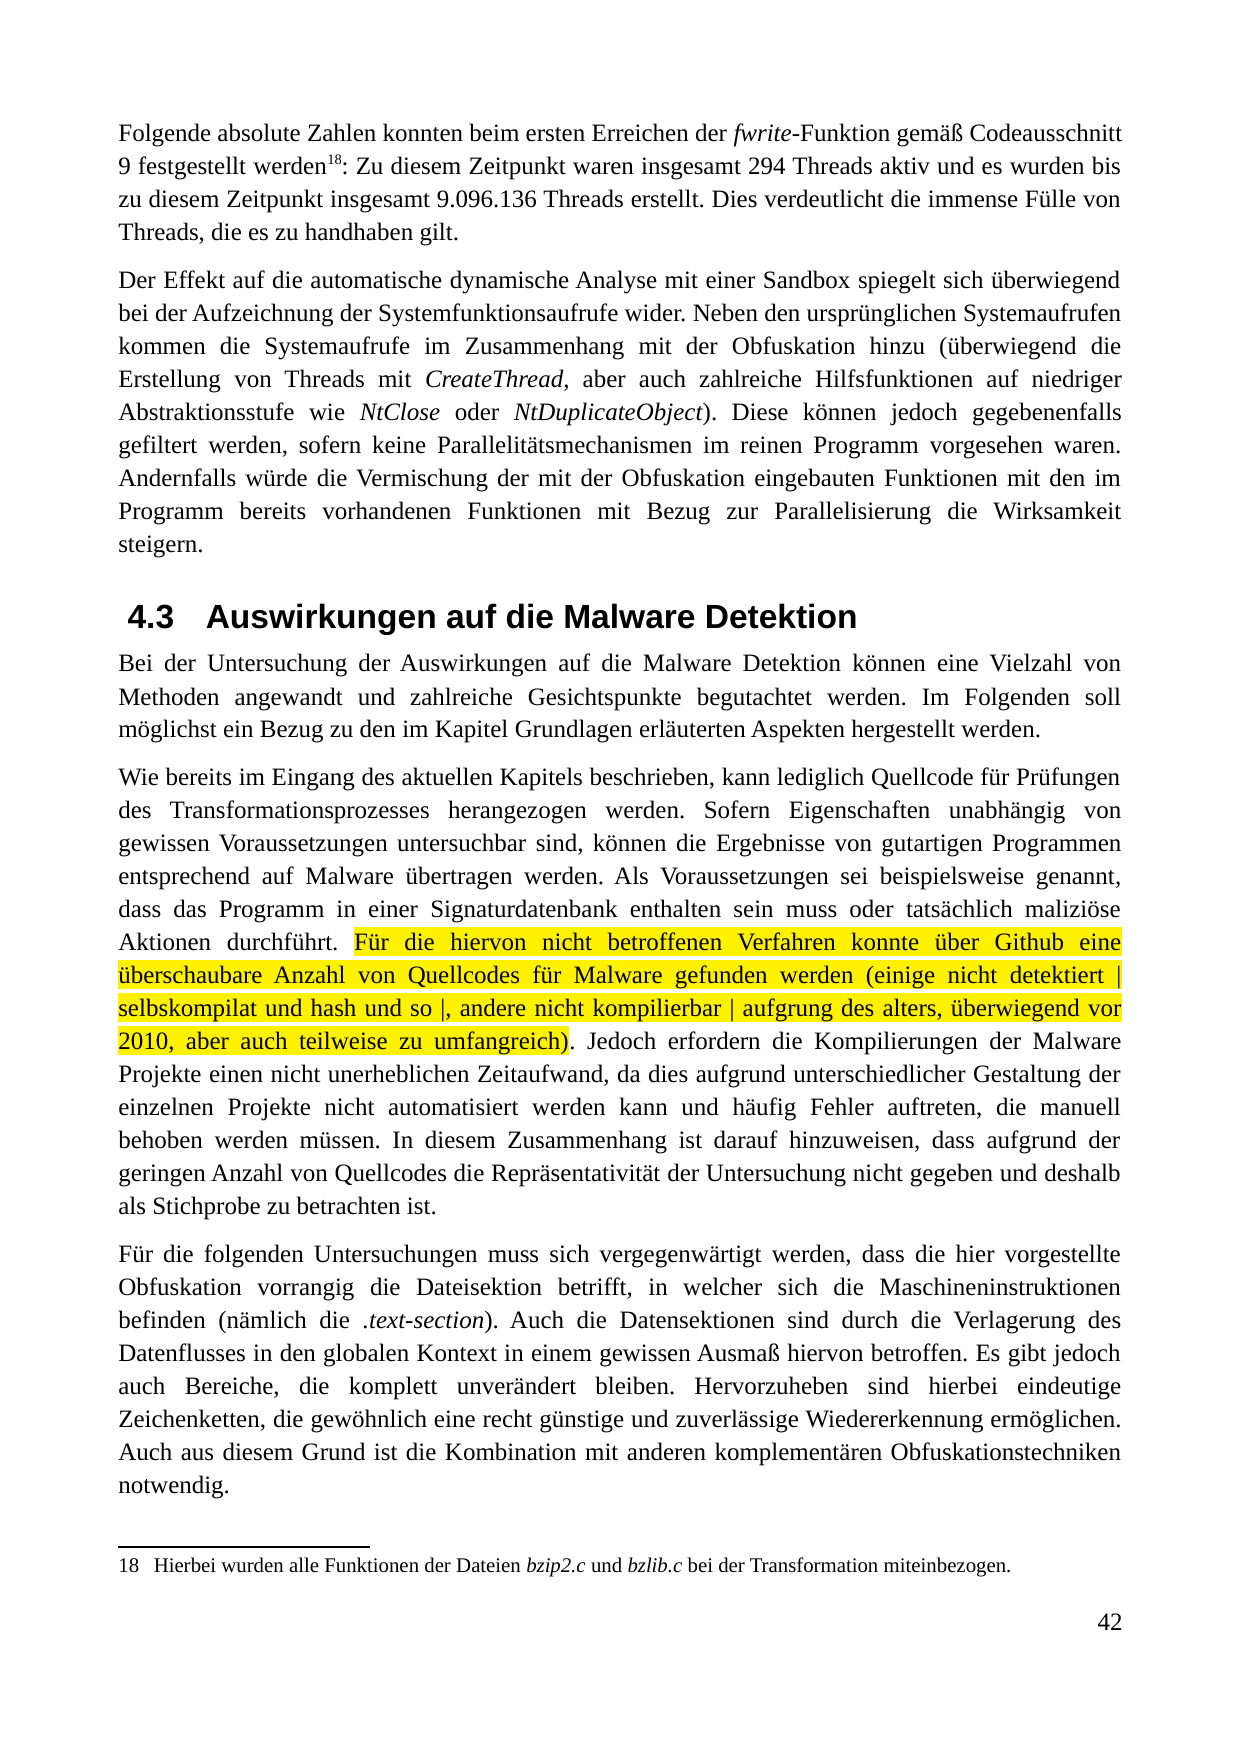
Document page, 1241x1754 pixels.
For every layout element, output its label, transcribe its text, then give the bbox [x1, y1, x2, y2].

text Der Effekt auf die automatische dynamische Analyse mit einer Sandbox spiegelt sich überwiegend bei der Aufzeichnung der Systemfunktionsaufrufe wider. Neben den ursprünglichen Systemaufrufen kommen die Systemaufrufe im Zusammenhang mit der Obfuskation hinzu (überwiegend die Erstellung von Threads mit CreateThread, aber auch zahlreiche Hilfsfunktionen auf niedriger Abstraktionsstufe wie NtClose oder NtDuplicateObject). Diese können jedoch gegebenenfalls gefiltert werden, sofern keine Parallelitätsmechanismen im reinen Programm vorgesehen waren. Andernfalls würde die Vermischung der mit der Obfuskation eingebauten Funktionen mit den im Programm bereits vorhandenen Funktionen mit Bezug zur Parallelisierung die Wirksamkeit steigern. [118, 265, 1122, 558]
text Hierbei wurden alle Funktionen der Dateien bzip2.c und bzlib.c bei der Transformation miteinbezogen. [118, 1553, 1122, 1577]
text Für die folgenden Untersuchungen muss sich vergegenwärtigt werden, dass die hier vorgestellte Obfuskation vorrangig die Dateisektion betrifft, in welcher sich die Maschineninstruktionen befinden (nämlich die .text-section). Auch die Datensektionen sind durch die Verlagerung des Datenflusses in den globalen Kontext in einem gewissen Ausmaß hiervon betroffen. Es gibt jedoch auch Bereiche, die komplett unverändert bleiben. Hervorzuheben sind hierbei eindeutige Zeichenketten, die gewöhnlich eine recht günstige und zuverlässige Wiedererkennung ermöglichen. Auch aus diesem Grund ist die Kombination mit anderen komplementären Obfuskationstechniken notwendig. [118, 1239, 1122, 1499]
subtitle Auswirkungen auf die Malware Detektion [118, 597, 1122, 636]
text Bei der Untersuchung der Auswirkungen auf die Malware Detektion können eine Vielzahl von Methoden angewandt und zahlreiche Gesichtspunkte begutachtet werden. Im Folgenden soll möglichst ein Bezug zu den im Kapitel Grundlagen erläuterten Aspekten hergestellt werden. [118, 648, 1122, 743]
text Wie bereits im Eingang des aktuellen Kapitels beschrieben, kann lediglich Quellcode für Prüfungen des Transformationsprozesses herangezogen werden. Sofern Eigenschaften unabhängig von gewissen Voraussetzungen untersuchbar sind, können die Ergebnisse von gutartigen Programmen entsprechend auf Malware übertragen werden. Als Voraussetzungen sei beispielsweise genannt, dass das Programm in einer Signaturdatenbank enthalten sein muss oder tatsächlich maliziöse Aktionen durchführt. Für die hiervon nicht betroffenen Verfahren konnte über Github eine überschaubare Anzahl von Quellcodes für Malware gefunden werden (einige nicht detektiert | selbskompilat und hash und so |, andere nicht kompilierbar | aufgrung des alters, überwiegend vor 2010, aber auch teilweise zu umfangreich). Jedoch erfordern die Kompilierungen der Malware Projekte einen nicht unerheblichen Zeitaufwand, da dies aufgrund unterschiedlicher Gestaltung der einzelnen Projekte nicht automatisiert werden kann und häufig Fehler auftreten, die manuell behoben werden müssen. In diesem Zusammenhang ist darauf hinzuweisen, dass aufgrund der geringen Anzahl von Quellcodes die Repräsentativität der Untersuchung nicht gegeben und deshalb als Stichprobe zu betrachten ist. [118, 762, 1122, 1220]
text Folgende absolute Zahlen konnten beim ersten Erreichen der fwrite-Funktion gemäß Codeausschnitt 9 festgestellt werden: Zu diesem Zeitpunkt waren insgesamt 294 Threads aktiv und es wurden bis zu diesem Zeitpunkt insgesamt 9.096.136 Threads erstellt. Dies verdeutlicht die immense Fülle von Threads, die es zu handhaben gilt. [118, 118, 1122, 246]
